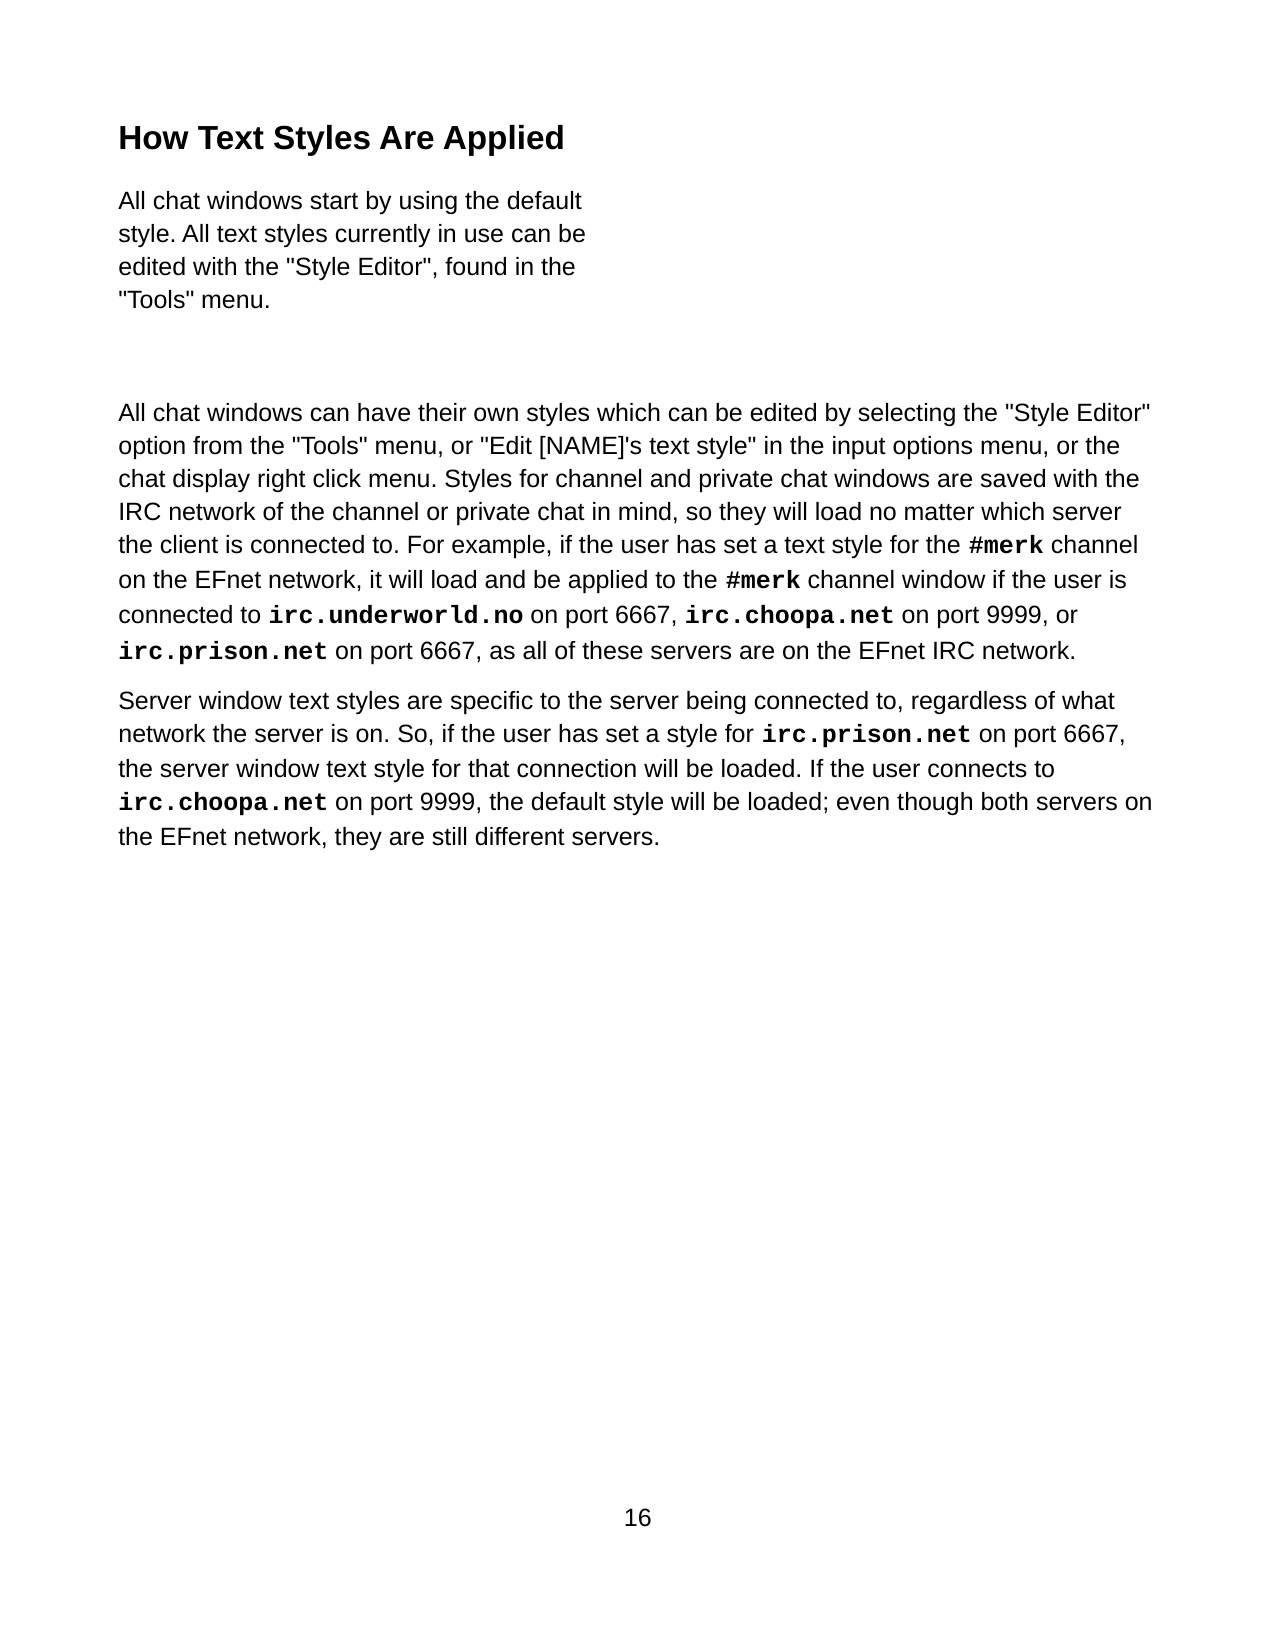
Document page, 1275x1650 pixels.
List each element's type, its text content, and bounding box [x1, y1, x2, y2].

table_header [638, 169, 1157, 350]
text Server window text styles are specific to the server being connected to, regardless of what network the server is on. So, if the user has set a style for irc.prison.net on port 6667, the server window text style for that connection will be loaded. If the user connects to irc.choopa.net on port 9999, the default style will be loaded; even though both servers on the EFnet network, they are still different servers. [118, 686, 1157, 851]
text All chat windows can have their own styles which can be edited by selecting the "Style Editor" option from the "Tools" menu, or "Edit [NAME]'s text style" in the input options menu, or the chat display right click menu. Styles for channel and private chat windows are saved with the IRC network of the channel or private chat in mind, so they will load no matter which server the client is connected to. For example, if the user has set a text style for the #merk channel on the EFnet network, it will load and be applied to the #merk channel window if the user is connected to irc.underworld.no on port 6667, irc.choopa.net on port 9999, or irc.prison.net on port 6667, as all of these servers are on the EFnet IRC network. [118, 398, 1157, 667]
subtitle How Text Styles Are Applied [118, 118, 1157, 157]
table_header All chat windows start by using the default style. All text styles currently in use can be edited with the "Style Editor", found in the "Tools" menu. [118, 169, 637, 350]
